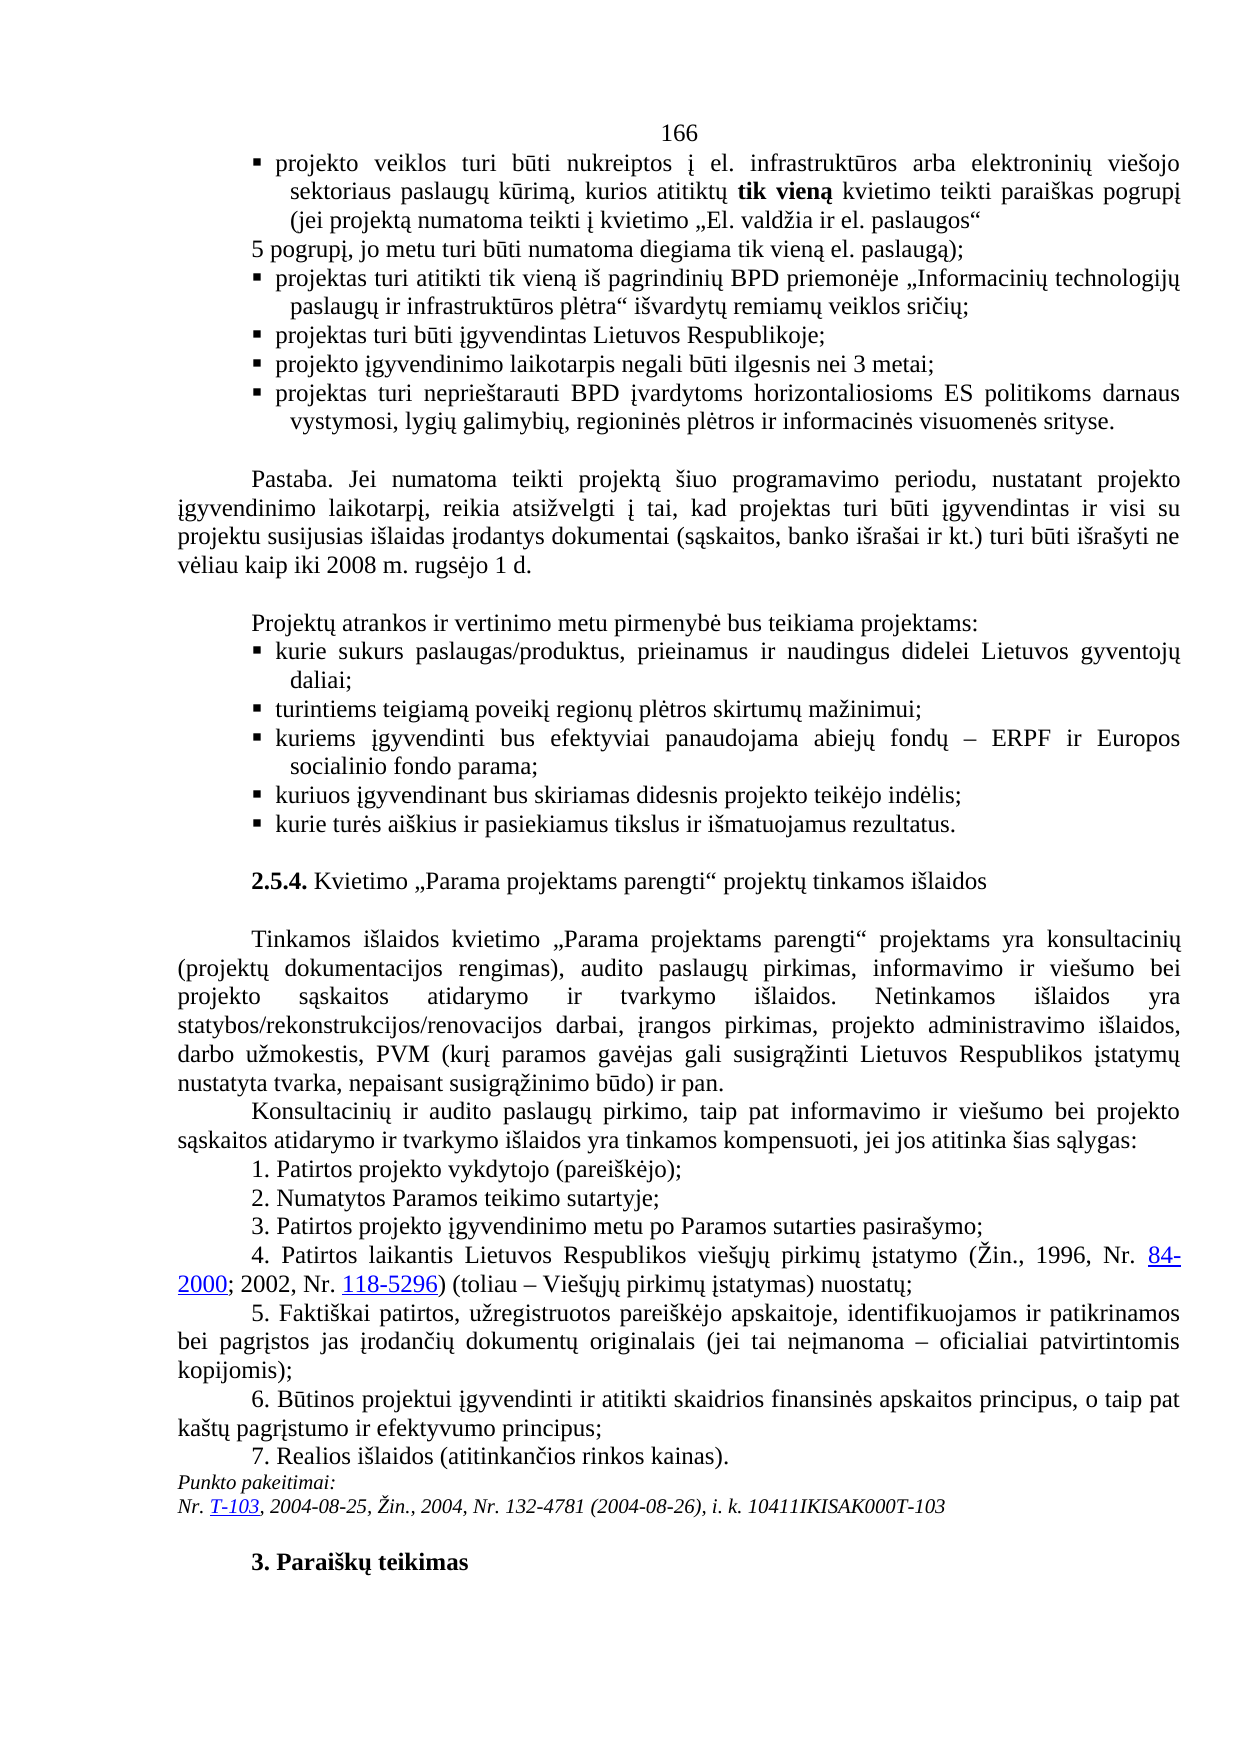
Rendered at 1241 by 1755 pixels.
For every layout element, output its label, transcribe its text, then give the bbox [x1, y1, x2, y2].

text projektas turi neprieštarauti BPD įvardytoms horizontaliosioms ES politikoms darnaus vystymosi, lygių galimybių, regioninės plėtros ir informacinės visuomenės srityse. [251, 378, 1181, 435]
text kuriems įgyvendinti bus efektyviai panaudojama abiejų fondų – ERPF ir Europos socialinio fondo parama; [251, 723, 1181, 780]
text 2.5.4. Kvietimo „Parama projektams parengti“ projektų tinkamos išlaidos [177, 866, 1181, 895]
text projekto įgyvendinimo laikotarpis negali būti ilgesnis nei 3 metai; [177, 349, 1181, 378]
text projektas turi būti įgyvendintas Lietuvos Respublikoje; [177, 320, 1181, 349]
text Konsultacinių ir audito paslaugų pirkimo, taip pat informavimo ir viešumo bei projekto sąskaitos atidarymo ir tvarkymo išlaidos yra tinkamos kompensuoti, jei jos atitinka šias sąlygas: [177, 1096, 1181, 1154]
text 6. Būtinos projektui įgyvendinti ir atitikti skaidrios finansinės apskaitos principus, o taip pat kaštų pagrįstumo ir efektyvumo principus; [177, 1384, 1181, 1441]
text 1. Patirtos projekto vykdytojo (pareiškėjo); [177, 1154, 1181, 1183]
text 2. Numatytos Paramos teikimo sutartyje; [177, 1183, 1181, 1211]
text 5. Faktiškai patirtos, užregistruotos pareiškėjo apskaitoje, identifikuojamos ir patikrinamos bei pagrįstos jas įrodančių dokumentų originalais (jei tai neįmanoma – oficialiai patvirtintomis kopijomis); [177, 1298, 1181, 1384]
text kurie sukurs paslaugas/produktus, prieinamus ir naudingus didelei Lietuvos gyventojų daliai; [251, 636, 1181, 694]
text Projektų atrankos ir vertinimo metu pirmenybė bus teikiama projektams: [177, 608, 1181, 636]
text Punkto pakeitimai: [177, 1470, 1181, 1494]
text Nr. T-103, 2004-08-25, Žin., 2004, Nr. 132-4781 (2004-08-26), i. k. 10411IKISAK000T-103 [177, 1494, 1181, 1518]
text 3. Paraiškų teikimas [177, 1547, 1181, 1576]
text Tinkamos išlaidos kvietimo „Parama projektams parengti“ projektams yra konsultacinių (projektų dokumentacijos rengimas), audito paslaugų pirkimas, informavimo ir viešumo bei projekto sąskaitos atidarymo ir tvarkymo išlaidos. Netinkamos išlaidos yra statybos/rekonstrukcijos/renovacijos darbai, įrangos pirkimas, projekto administravimo išlaidos, darbo užmokestis, PVM (kurį paramos gavėjas gali susigrąžinti Lietuvos Respublikos įstatymų nustatyta tvarka, nepaisant susigrąžinimo būdo) ir pan. [177, 924, 1181, 1096]
text turintiems teigiamą poveikį regionų plėtros skirtumų mažinimui; [177, 694, 1181, 723]
text 5 pogrupį, jo metu turi būti numatoma diegiama tik vieną el. paslaugą); [251, 234, 1181, 263]
text projekto veiklos turi būti nukreiptos į el. infrastruktūros arba elektroninių viešojo sektoriaus paslaugų kūrimą, kurios atitiktų tik vieną kvietimo teikti paraiškas pogrupį (jei projektą numatoma teikti į kvietimo „El. valdžia ir el. paslaugos“ [251, 148, 1181, 234]
text kuriuos įgyvendinant bus skiriamas didesnis projekto teikėjo indėlis; [177, 780, 1181, 809]
text Pastaba. Jei numatoma teikti projektą šiuo programavimo periodu, nustatant projekto įgyvendinimo laikotarpį, reikia atsižvelgti į tai, kad projektas turi būti įgyvendintas ir visi su projektu susijusias išlaidas įrodantys dokumentai (sąskaitos, banko išrašai ir kt.) turi būti išrašyti ne vėliau kaip iki 2008 m. rugsėjo 1 d. [177, 464, 1181, 579]
text 4. Patirtos laikantis Lietuvos Respublikos viešųjų pirkimų įstatymo (Žin., 1996, Nr. 84-2000; 2002, Nr. 118-5296) (toliau – Viešųjų pirkimų įstatymas) nuostatų; [177, 1240, 1181, 1298]
text 3. Patirtos projekto įgyvendinimo metu po Paramos sutarties pasirašymo; [177, 1211, 1181, 1240]
text 7. Realios išlaidos (atitinkančios rinkos kainas). [177, 1441, 1181, 1470]
text kurie turės aiškius ir pasiekiamus tikslus ir išmatuojamus rezultatus. [177, 809, 1181, 838]
text projektas turi atitikti tik vieną iš pagrindinių BPD priemonėje „Informacinių technologijų paslaugų ir infrastruktūros plėtra“ išvardytų remiamų veiklos sričių; [251, 263, 1181, 320]
